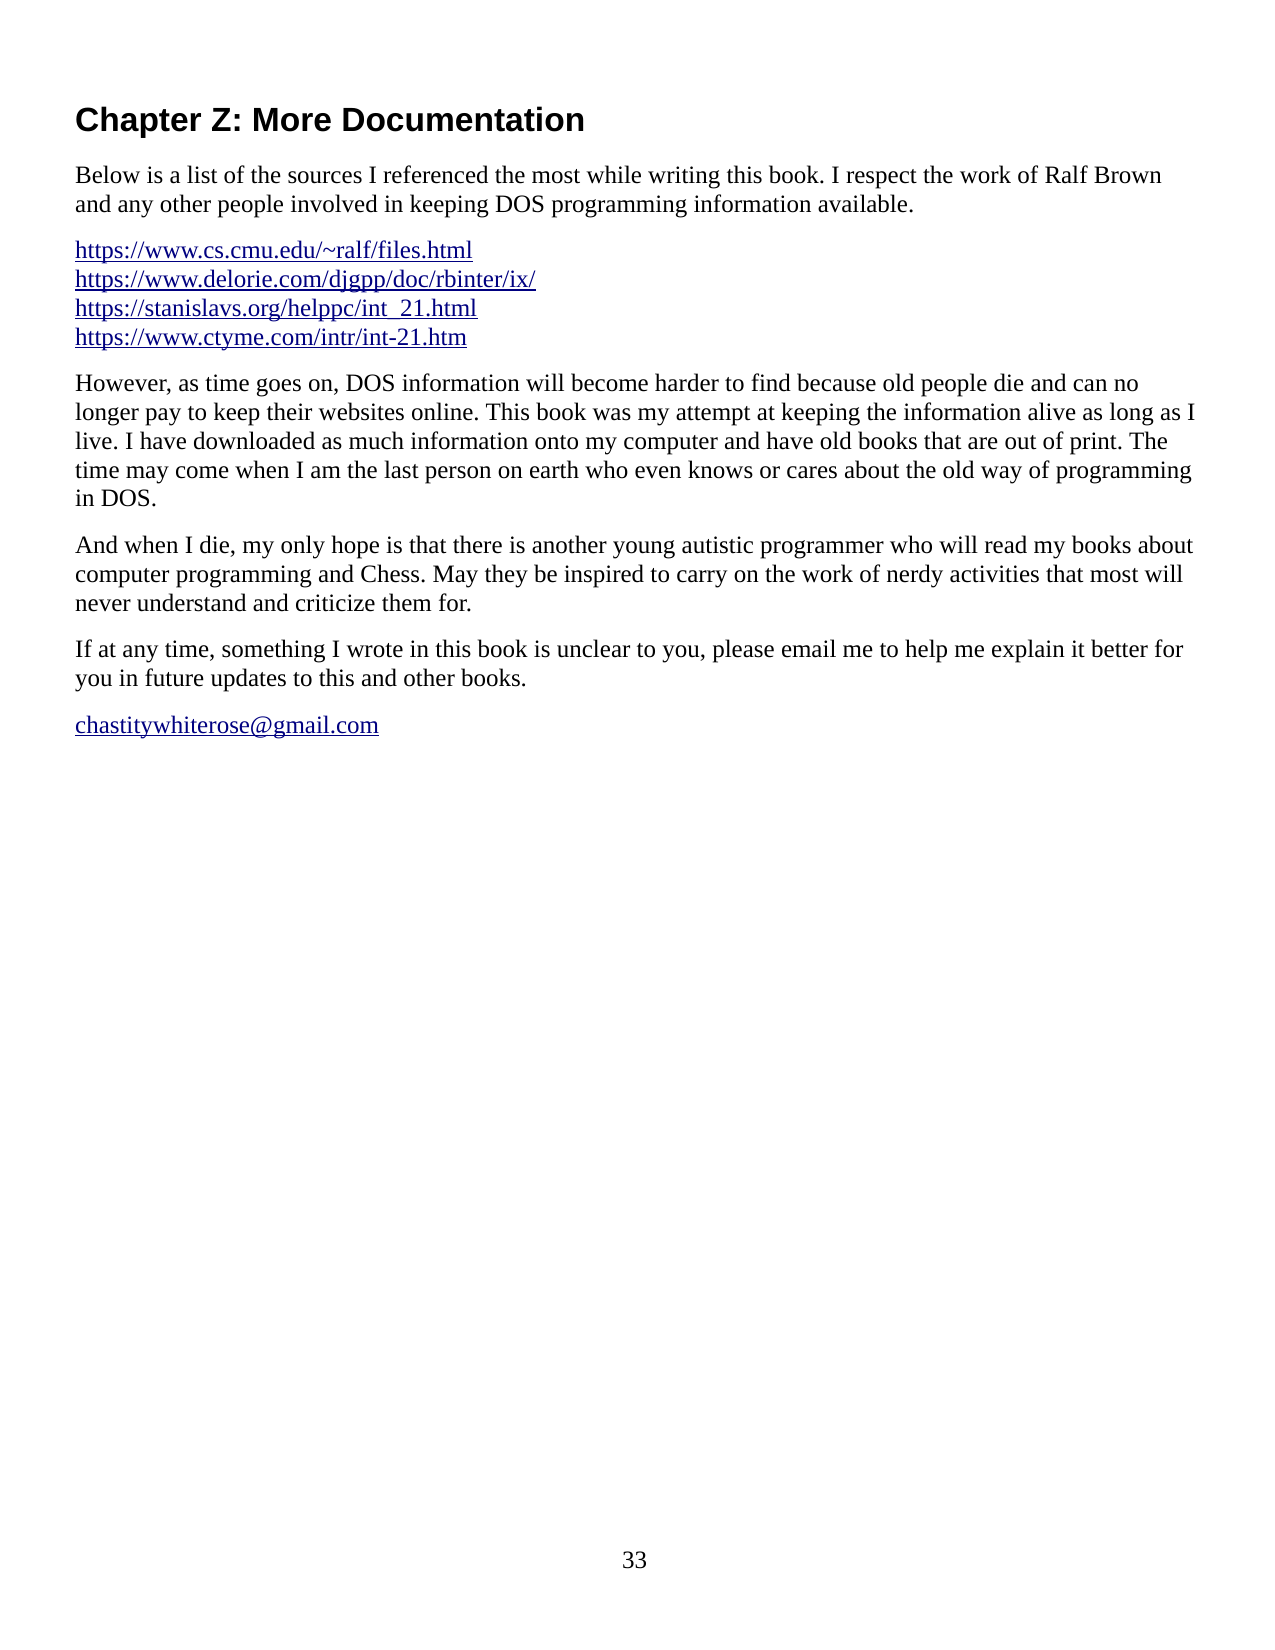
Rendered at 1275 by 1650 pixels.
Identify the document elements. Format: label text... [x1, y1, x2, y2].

text And when I die, my only hope is that there is another young autistic programmer who will read my books about computer programming and Chess. May they be inspired to carry on the work of nerdy activities that most will never understand and criticize them for. [75, 530, 1200, 616]
text However, as time goes on, DOS information will become harder to find because old people die and can no longer pay to keep their websites online. This book was my attempt at keeping the information alive as long as I live. I have downloaded as much information onto my computer and have old books that are out of print. The time may come when I am the last person on earth who even knows or cares about the old way of programming in DOS. [75, 368, 1200, 512]
subtitle Chapter Z: More Documentation [75, 100, 1200, 139]
text https://www.cs.cmu.edu/~ralf/files.html https://www.delorie.com/djgpp/doc/rbinter/ix/ https://stanislavs.org/helppc/int_21.html https://www.ctyme.com/intr/int-21.htm [75, 236, 1200, 351]
text Below is a list of the sources I referenced the most while writing this book. I respect the work of Ralf Brown and any other people involved in keeping DOS programming information available. [75, 160, 1200, 218]
text chastitywhiterose@gmail.com [75, 710, 1200, 738]
text If at any time, something I wrote in this book is unclear to you, please email me to help me explain it better for you in future updates to this and other books. [75, 634, 1200, 692]
